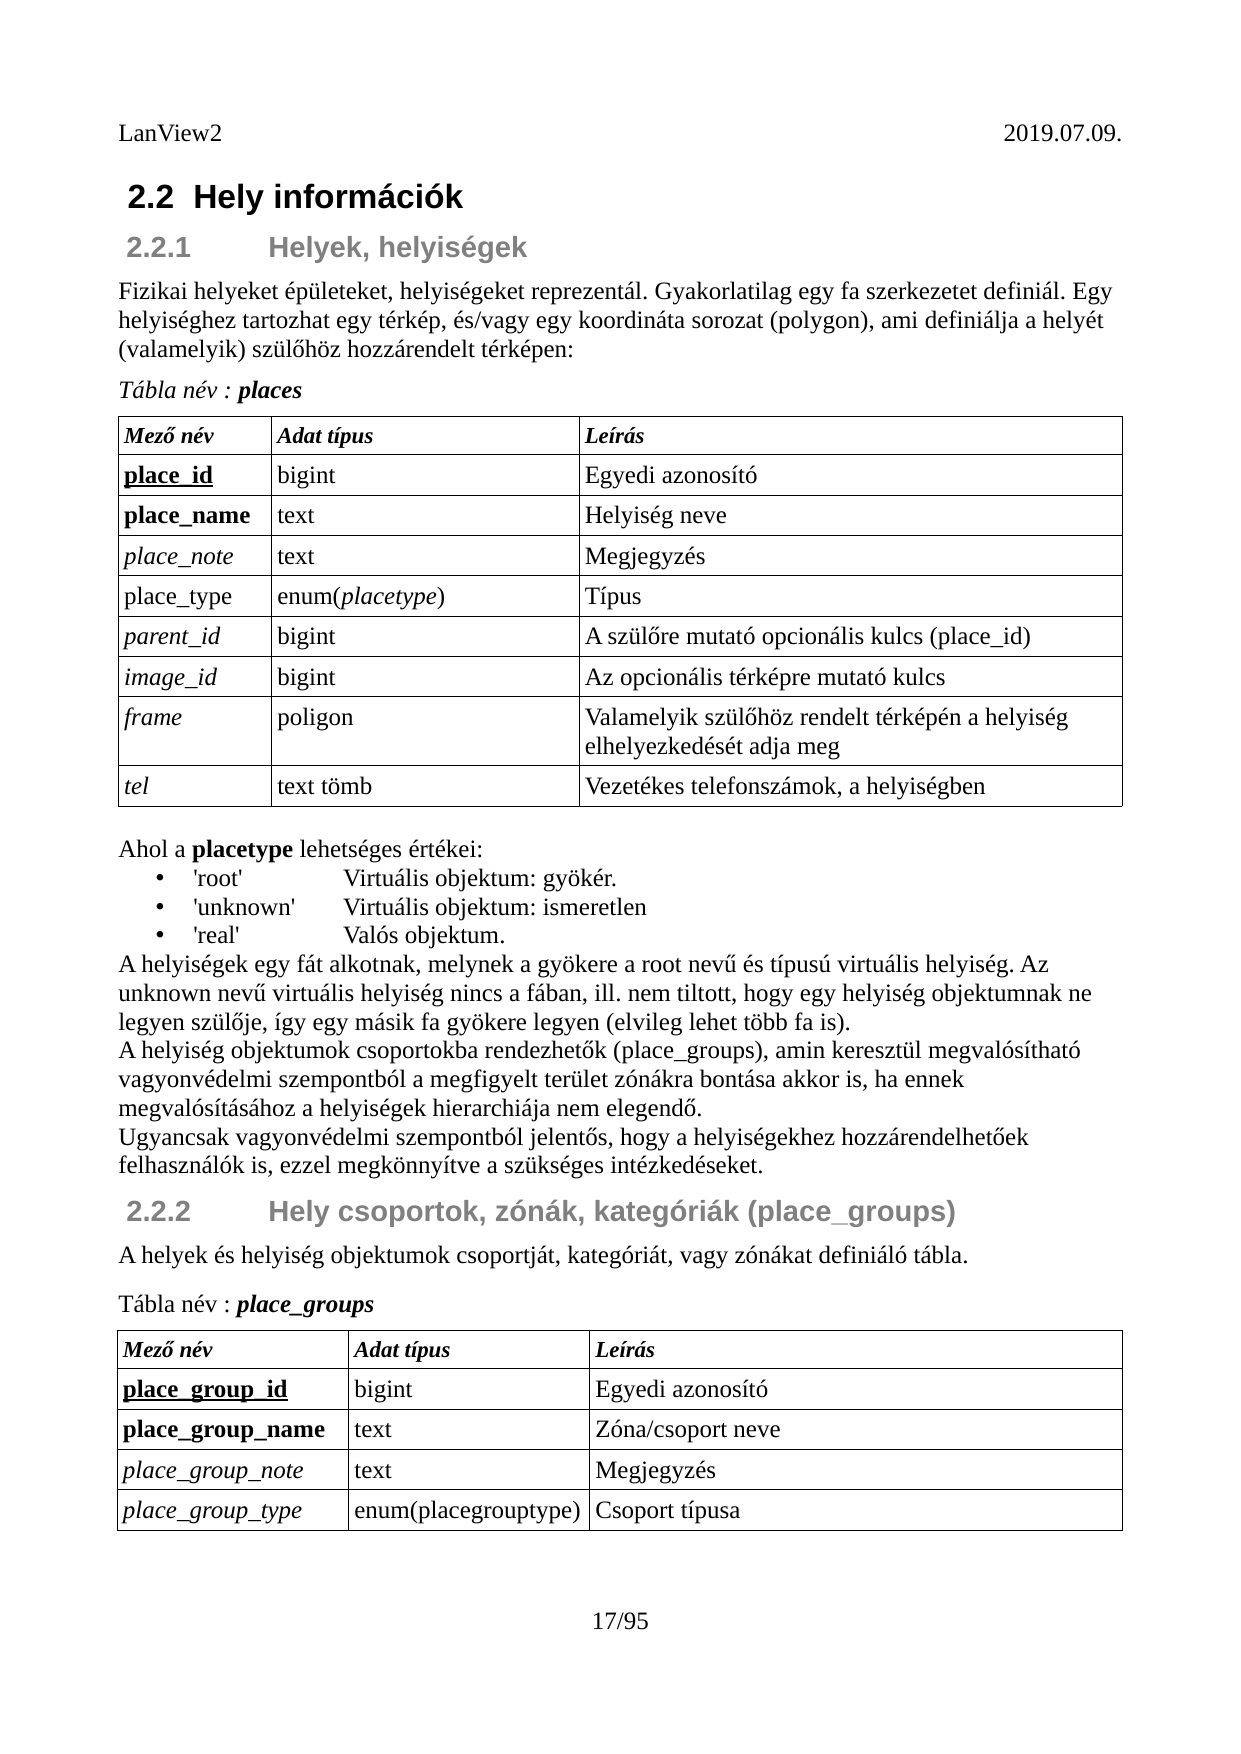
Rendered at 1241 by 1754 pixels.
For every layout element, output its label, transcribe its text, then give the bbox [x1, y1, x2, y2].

subtitle Hely információk [118, 177, 1122, 216]
text Ahol a placetype lehetséges értékei: [118, 834, 1122, 863]
table_cell enum(placegrouptype) [349, 1490, 589, 1529]
table_cell place_type [119, 576, 271, 616]
table_cell text [349, 1450, 589, 1489]
table_cell image_id [119, 657, 271, 696]
table_cell place_group_note [118, 1450, 348, 1489]
text A helyiség objektumok csoportokba rendezhetők (place_groups), amin keresztül megvalósítható vagyonvédelmi szempontból a megfigyelt terület zónákra bontása akkor is, ha ennek megvalósításához a helyiségek hierarchiája nem elegendő. [118, 1036, 1122, 1122]
table_cell place_group_id [118, 1369, 348, 1408]
subtitle Helyek, helyiségek [118, 230, 1122, 264]
table_cell place_id [119, 455, 271, 494]
table_cell bigint [272, 455, 579, 494]
text Tábla név : place_groups [118, 1289, 1122, 1318]
table_cell enum(placetype) [272, 576, 579, 616]
text A helyek és helyiség objektumok csoportját, kategóriát, vagy zónákat definiáló tábla. [118, 1240, 1122, 1269]
table_cell Zóna/csoport neve [590, 1410, 1122, 1449]
text A helyiségek egy fát alkotnak, melynek a gyökere a root nevű és típusú virtuális helyiség. Az unknown nevű virtuális helyiség nincs a fában, ill. nem tiltott, hogy egy helyiség objektumnak ne legyen szülője, így egy másik fa gyökere legyen (elvileg lehet több fa is). [118, 949, 1122, 1036]
table_header Mező név [119, 417, 271, 454]
table_cell Vezetékes telefonszámok, a helyiségben [580, 766, 1122, 806]
table_cell Csoport típusa [590, 1490, 1122, 1529]
table_cell Megjegyzés [580, 536, 1122, 575]
table_cell Egyedi azonosító [580, 455, 1122, 494]
table_header Leírás [580, 417, 1122, 454]
list 'unknown' Virtuális objektum: ismeretlen [156, 892, 1122, 921]
table_cell Az opcionális térképre mutató kulcs [580, 657, 1122, 696]
table_header Adat típus [272, 417, 579, 454]
table_cell text [272, 496, 579, 535]
table_cell Helyiség neve [580, 496, 1122, 535]
table_cell place_group_name [118, 1410, 348, 1449]
table_cell place_group_type [118, 1490, 348, 1529]
table_header Mező név [118, 1331, 348, 1368]
table_cell bigint [349, 1369, 589, 1408]
table_cell text tömb [272, 766, 579, 806]
table_cell bigint [272, 617, 579, 656]
text Ugyancsak vagyonvédelmi szempontból jelentős, hogy a helyiségekhez hozzárendelhetőek felhasználók is, ezzel megkönnyítve a szükséges intézkedéseket. [118, 1122, 1122, 1179]
subtitle Hely csoportok, zónák, kategóriák (place_groups) [118, 1194, 1122, 1227]
table_cell Megjegyzés [590, 1450, 1122, 1489]
list 'real' Valós objektum. [156, 921, 1122, 949]
table_cell bigint [272, 657, 579, 696]
table_cell text [349, 1410, 589, 1449]
text Fizikai helyeket épületeket, helyiségeket reprezentál. Gyakorlatilag egy fa szerkezetet definiál. Egy helyiséghez tartozhat egy térkép, és/vagy egy koordináta sorozat (polygon), ami definiálja a helyét (valamelyik) szülőhöz hozzárendelt térképen: [118, 276, 1122, 363]
table_cell poligon [272, 697, 579, 765]
text Tábla név : places [118, 375, 1122, 404]
table_cell tel [119, 766, 271, 806]
table_cell text [272, 536, 579, 575]
table_cell Egyedi azonosító [590, 1369, 1122, 1408]
list 'root' Virtuális objektum: gyökér. [156, 863, 1122, 892]
table_header Adat típus [349, 1331, 589, 1368]
table_cell place_note [119, 536, 271, 575]
table_cell Valamelyik szülőhöz rendelt térképén a helyiség elhelyezkedését adja meg [580, 697, 1122, 765]
table_cell place_name [119, 496, 271, 535]
table_cell frame [119, 697, 271, 765]
table_header Leírás [590, 1331, 1122, 1368]
table_cell parent_id [119, 617, 271, 656]
table_cell Típus [580, 576, 1122, 616]
table_cell A szülőre mutató opcionális kulcs (place_id) [580, 617, 1122, 656]
